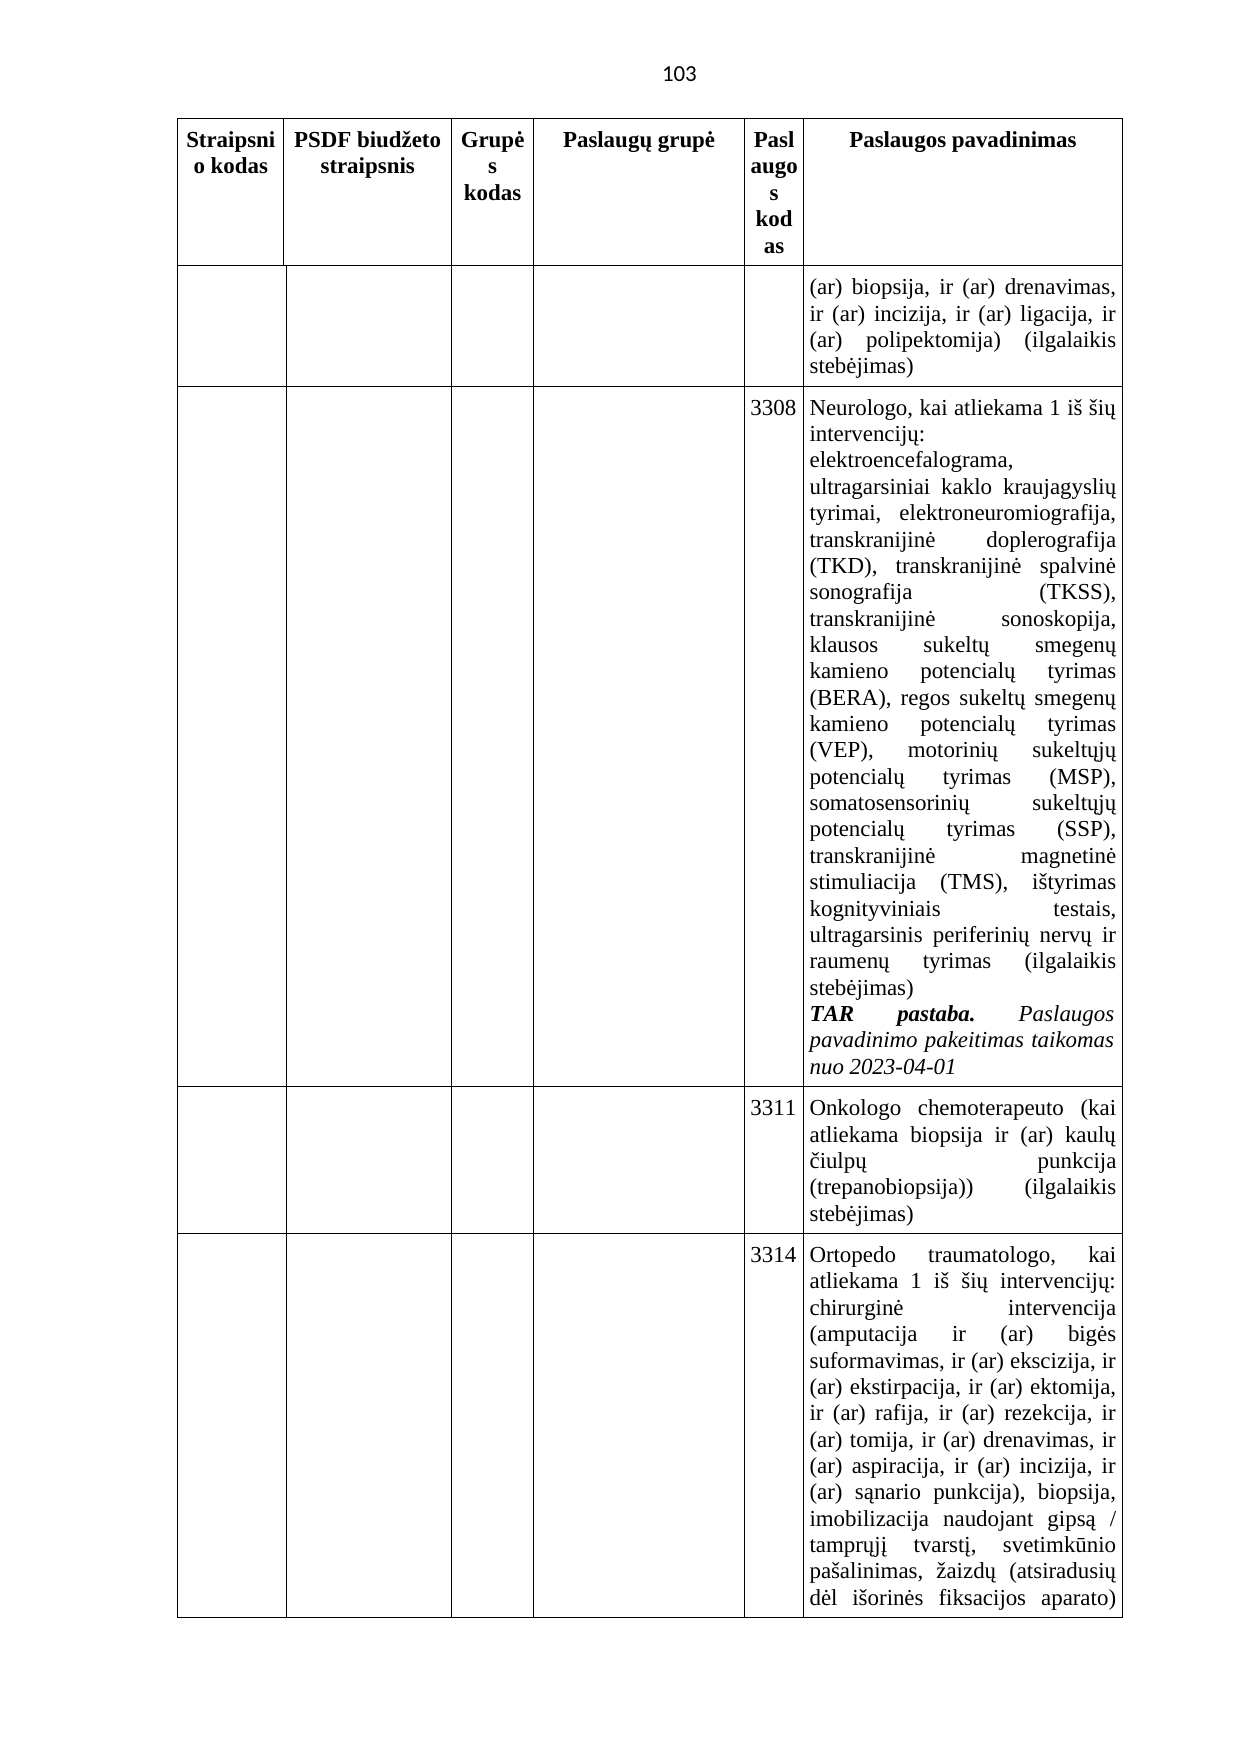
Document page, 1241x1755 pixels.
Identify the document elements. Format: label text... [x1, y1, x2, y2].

table_cell [745, 266, 803, 386]
table_cell [287, 266, 451, 386]
table_cell [534, 266, 744, 386]
table_cell [534, 1087, 744, 1233]
table_cell [178, 1087, 286, 1233]
table_cell [178, 387, 286, 1086]
table_cell Ortopedo traumatologo, kai atliekama 1 iš šių intervencijų: chirurginė intervencija (amputacija ir (ar) bigės suformavimas, ir (ar) ekscizija, ir (ar) ekstirpacija, ir (ar) ektomija, ir (ar) rafija, ir (ar) rezekcija, ir (ar) tomija, ir (ar) drenavimas, ir (ar) aspiracija, ir (ar) incizija, ir (ar) sąnario punkcija), biopsija, imobilizacija naudojant gipsą / tamprųjį tvarstį, svetimkūnio pašalinimas, žaizdų (atsiradusių dėl išorinės fiksacijos aparato) [804, 1234, 1122, 1617]
table_cell [452, 1087, 533, 1233]
table_cell [287, 1234, 451, 1617]
table_cell 3308 [745, 387, 803, 1086]
table_header Paslaugų grupė [534, 119, 744, 265]
table_cell [178, 266, 286, 386]
table_header Paslaugos kodas [745, 119, 803, 265]
table_cell [452, 387, 533, 1086]
table_cell 3314 [745, 1234, 803, 1617]
table_header Straipsnio kodas [178, 119, 283, 265]
table_cell (ar) biopsija, ir (ar) drenavimas, ir (ar) incizija, ir (ar) ligacija, ir (ar) polipektomija) (ilgalaikis stebėjimas) [804, 266, 1122, 386]
table_cell Onkologo chemoterapeuto (kai atliekama biopsija ir (ar) kaulų čiulpų punkcija (trepanobiopsija)) (ilgalaikis stebėjimas) [804, 1087, 1122, 1233]
table_header PSDF biudžeto straipsnis [284, 119, 451, 265]
table_cell [452, 1234, 533, 1617]
table_cell 3311 [745, 1087, 803, 1233]
table_cell [452, 266, 533, 386]
table_cell [287, 1087, 451, 1233]
table_cell [534, 1234, 744, 1617]
table_header Grupės kodas [452, 119, 533, 265]
table_cell [287, 387, 451, 1086]
table_cell Neurologo, kai atliekama 1 iš šių intervencijų: elektroencefalograma, ultragarsiniai kaklo kraujagyslių tyrimai, elektroneuromiografija, transkranijinė doplerografija (TKD), transkranijinė spalvinė sonografija (TKSS), transkranijinė sonoskopija, klausos sukeltų smegenų kamieno potencialų tyrimas (BERA), regos sukeltų smegenų kamieno potencialų tyrimas (VEP), motorinių sukeltųjų potencialų tyrimas (MSP), somatosensorinių sukeltųjų potencialų tyrimas (SSP), transkranijinė magnetinė stimuliacija (TMS), ištyrimas kognityviniais testais, ultragarsinis periferinių nervų ir raumenų tyrimas (ilgalaikis stebėjimas) TAR pastaba. Paslaugos pavadinimo pakeitimas taikomas nuo 2023-04-01 [804, 387, 1122, 1086]
table_cell [534, 387, 744, 1086]
table_cell [178, 1234, 286, 1617]
table_header Paslaugos pavadinimas [804, 119, 1122, 265]
